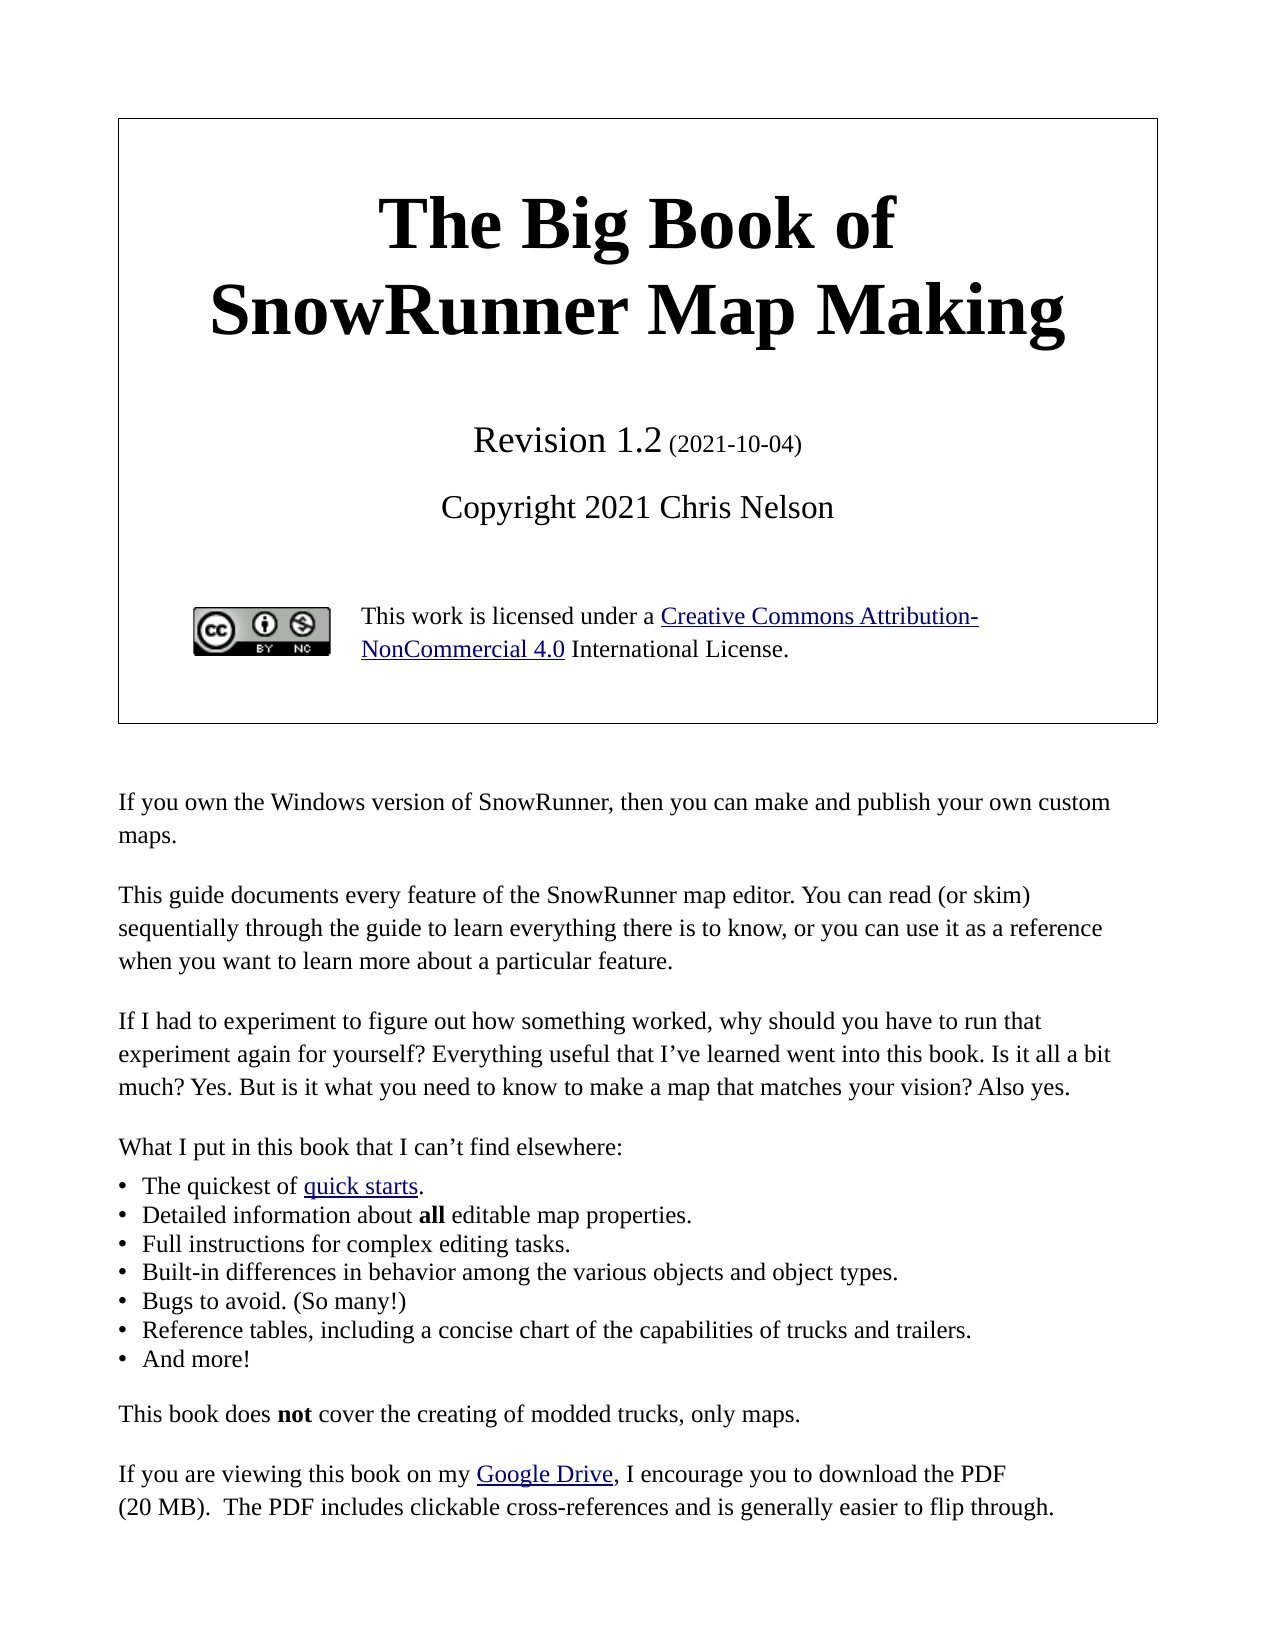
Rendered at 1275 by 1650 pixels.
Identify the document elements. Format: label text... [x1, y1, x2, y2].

list Built-in differences in behavior among the various objects and object types. [118, 1257, 1157, 1286]
list Bugs to avoid. (So many!) [118, 1286, 1157, 1315]
picture [193, 607, 331, 656]
text Copyright 2021 Chris Nelson [193, 488, 1082, 526]
list The quickest of quick starts. [118, 1171, 1157, 1200]
list And more! [118, 1344, 1157, 1372]
text If you own the Windows version of SnowRunner, then you can make and publish your own custom maps. [118, 787, 1157, 849]
list Reference tables, including a concise chart of the capabilities of trucks and trailers. [118, 1315, 1157, 1344]
list Detailed information about all editable map properties. [118, 1200, 1157, 1229]
text This book does not cover the creating of modded trucks, only maps. [118, 1399, 1157, 1428]
text This guide documents every feature of the SnowRunner map editor. You can read (or skim) sequentially through the guide to learn everything there is to know, or you can use it as a reference when you want to learn more about a particular feature. [118, 880, 1157, 975]
text If you are viewing this book on my Google Drive, I encourage you to download the PDF (20 MB). The PDF includes clickable cross-references and is generally easier to flip through. [118, 1459, 1157, 1521]
text This work is licensed under a Creative Commons Attribution-NonCommercial 4.0 International License. [193, 601, 1082, 663]
title The Big Book of SnowRunner Map Making [193, 178, 1082, 351]
subtitle What I put in this book that I can’t find elsewhere: [118, 1132, 1157, 1161]
text If I had to experiment to figure out how something worked, why should you have to run that experiment again for yourself? Everything useful that I’ve learned went into this book. Is it all a bit much? Yes. But is it what you need to know to make a map that matches your vision? Also yes. [118, 1006, 1157, 1101]
subtitle Revision 1.2 (2021-10-04) [193, 417, 1082, 460]
list Full instructions for complex editing tasks. [118, 1229, 1157, 1257]
